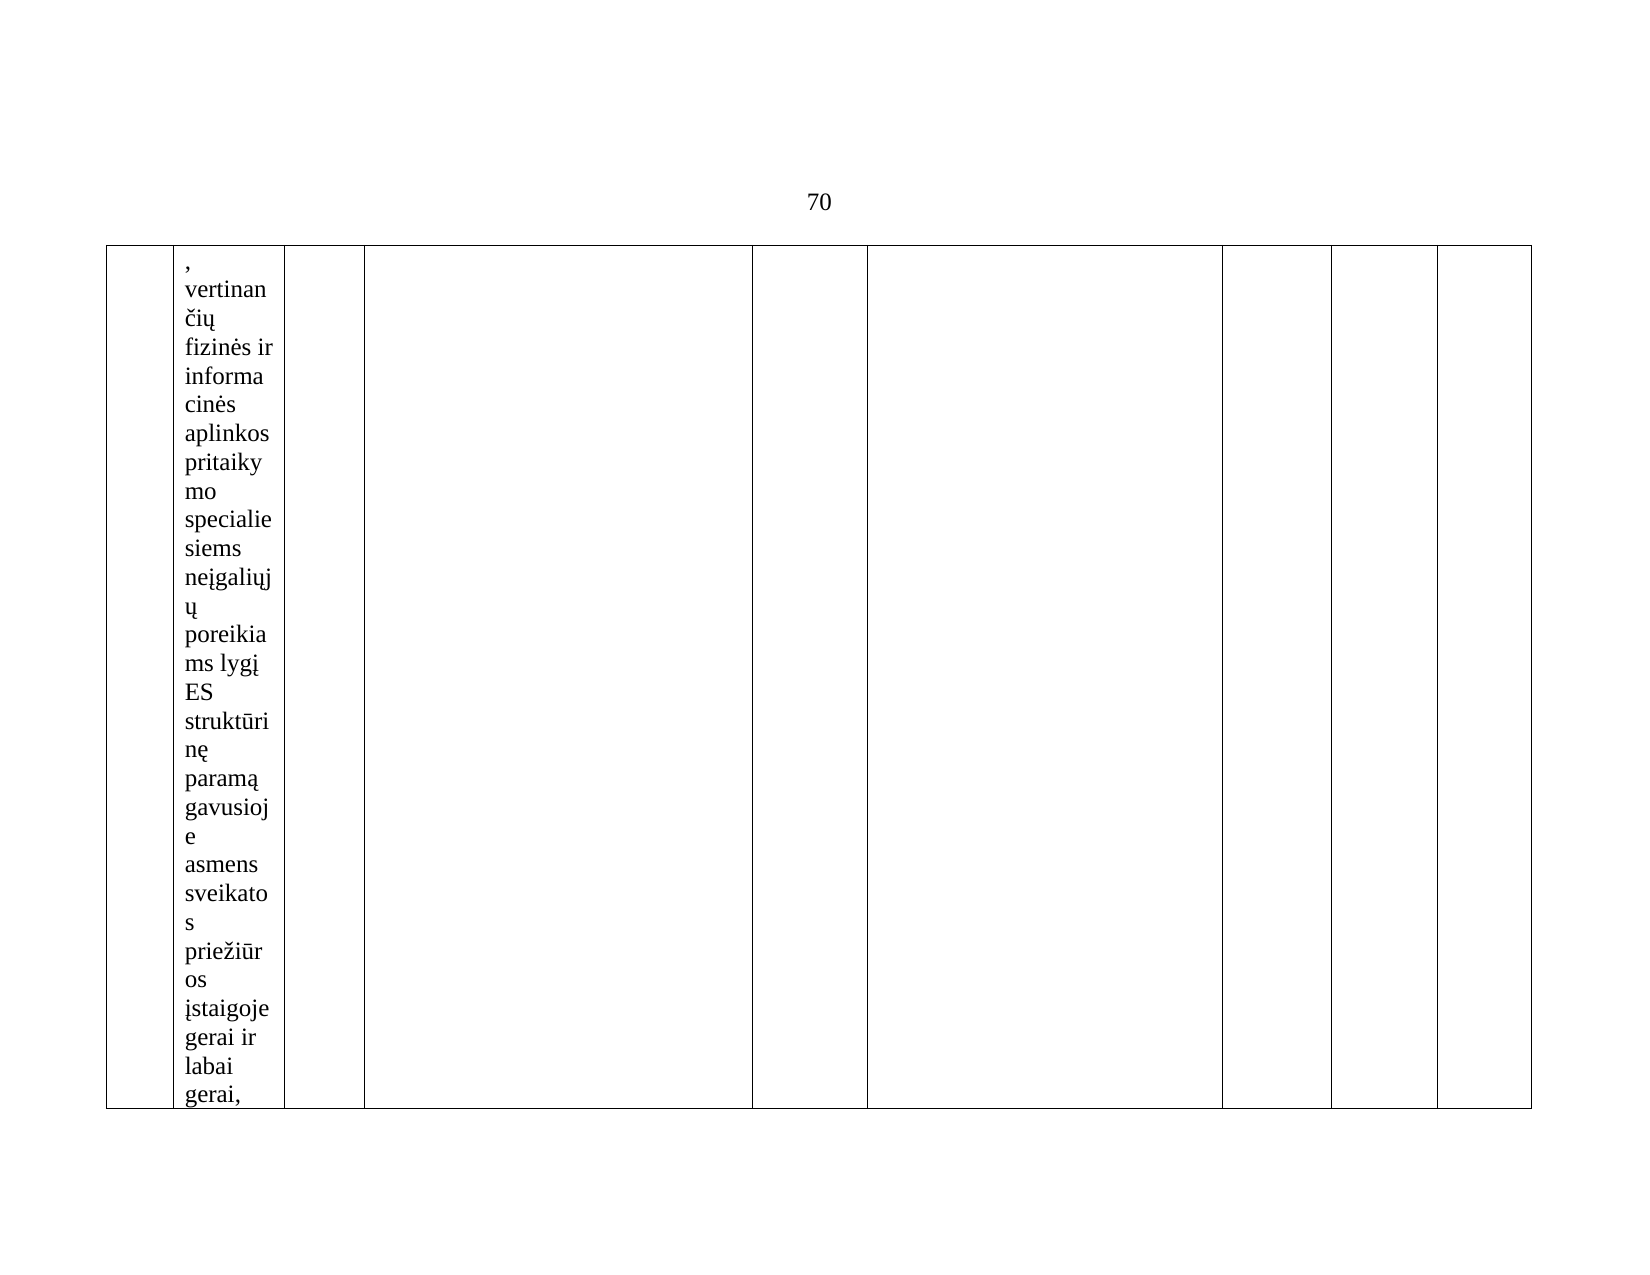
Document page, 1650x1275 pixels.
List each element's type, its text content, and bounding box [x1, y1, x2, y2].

table_cell [1332, 246, 1437, 1108]
table_cell [107, 246, 173, 1108]
table_cell [365, 246, 752, 1108]
table_cell , vertinančių fizinės ir informacinės aplinkos pritaikymo specialiesiems neįgaliųjų poreikiams lygį ES struktūrinę paramą gavusioje asmens sveikatos priežiūros įstaigoje gerai ir labai gerai, [174, 246, 284, 1108]
table_cell [753, 246, 867, 1108]
table_cell [1438, 246, 1531, 1108]
table_cell [1223, 246, 1331, 1108]
table_cell [285, 246, 364, 1108]
table_cell [868, 246, 1222, 1108]
